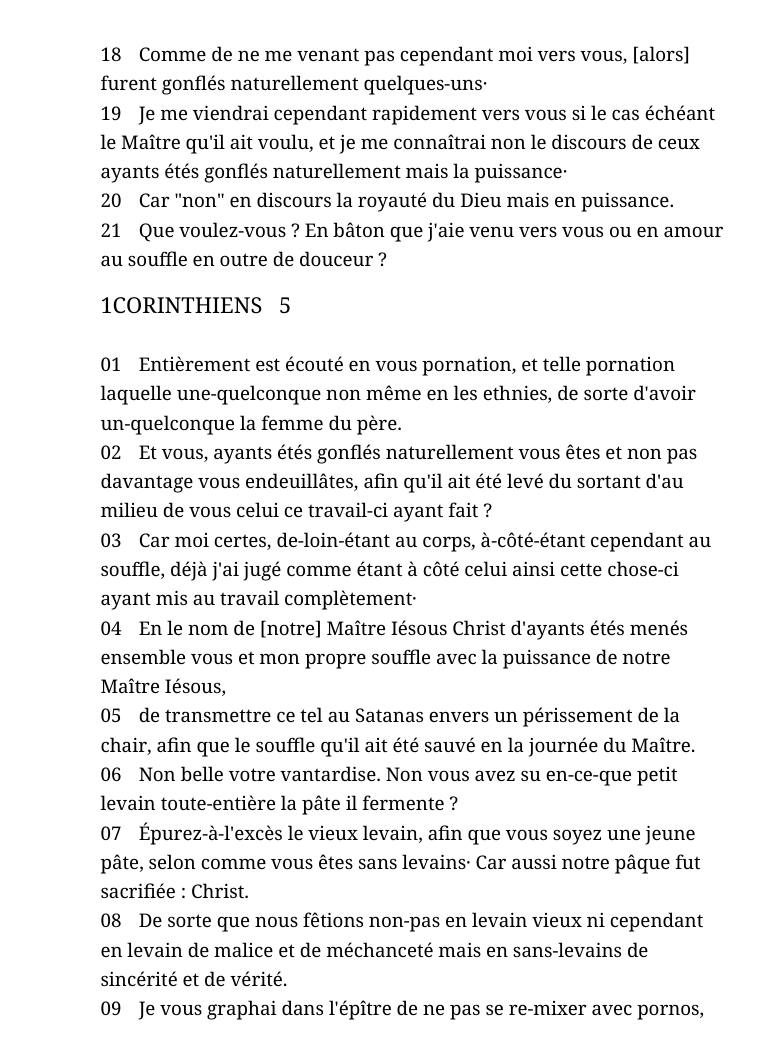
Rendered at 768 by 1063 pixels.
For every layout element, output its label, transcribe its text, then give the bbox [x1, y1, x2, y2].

text 01 Entièrement est écouté en vous pornation, et telle pornation laquelle une-quelconque non même en les ethnies, de sorte d'avoir un-quelconque la femme du père. 02 Et vous, ayants étés gonflés naturellement vous êtes et non pas davantage vous endeuillâtes, afin qu'il ait été levé du sortant d'au milieu de vous celui ce travail-ci ayant fait ? 03 Car moi certes, de-loin-étant au corps, à-côté-étant cependant au souffle, déjà j'ai jugé comme étant à côté celui ainsi cette chose-ci ayant mis au travail complètement· 04 En le nom de [notre] Maître Iésous Christ d'ayants étés menés ensemble vous et mon propre souffle avec la puissance de notre Maître Iésous, 05 de transmettre ce tel au Satanas envers un périssement de la chair, afin que le souffle qu'il ait été sauvé en la journée du Maître. 06 Non belle votre vantardise. Non vous avez su en-ce-que petit levain toute-entière la pâte il fermente ? 07 Épurez-à-l'excès le vieux levain, afin que vous soyez une jeune pâte, selon comme vous êtes sans levains· Car aussi notre pâque fut sacrifiée : Christ. 08 De sorte que nous fêtions non-pas en levain vieux ni cependant en levain de malice et de méchanceté mais en sans-levains de sincérité et de vérité. 09 Je vous graphai dans l'épître de ne pas se re-mixer avec pornos, [100, 324, 729, 1021]
text 18 Comme de ne me venant pas cependant moi vers vous, [alors] furent gonflés naturellement quelques-uns· 19 Je me viendrai cependant rapidement vers vous si le cas échéant le Maître qu'il ait voulu, et je me connaîtrai non le discours de ceux ayants étés gonflés naturellement mais la puissance· 20 Car "non" en discours la royauté du Dieu mais en puissance. 21 Que voulez-vous ? En bâton que j'aie venu vers vous ou en amour au souffle en outre de douceur ? [100, 41, 729, 272]
text 1CORINTHIENS 5 [100, 290, 729, 320]
